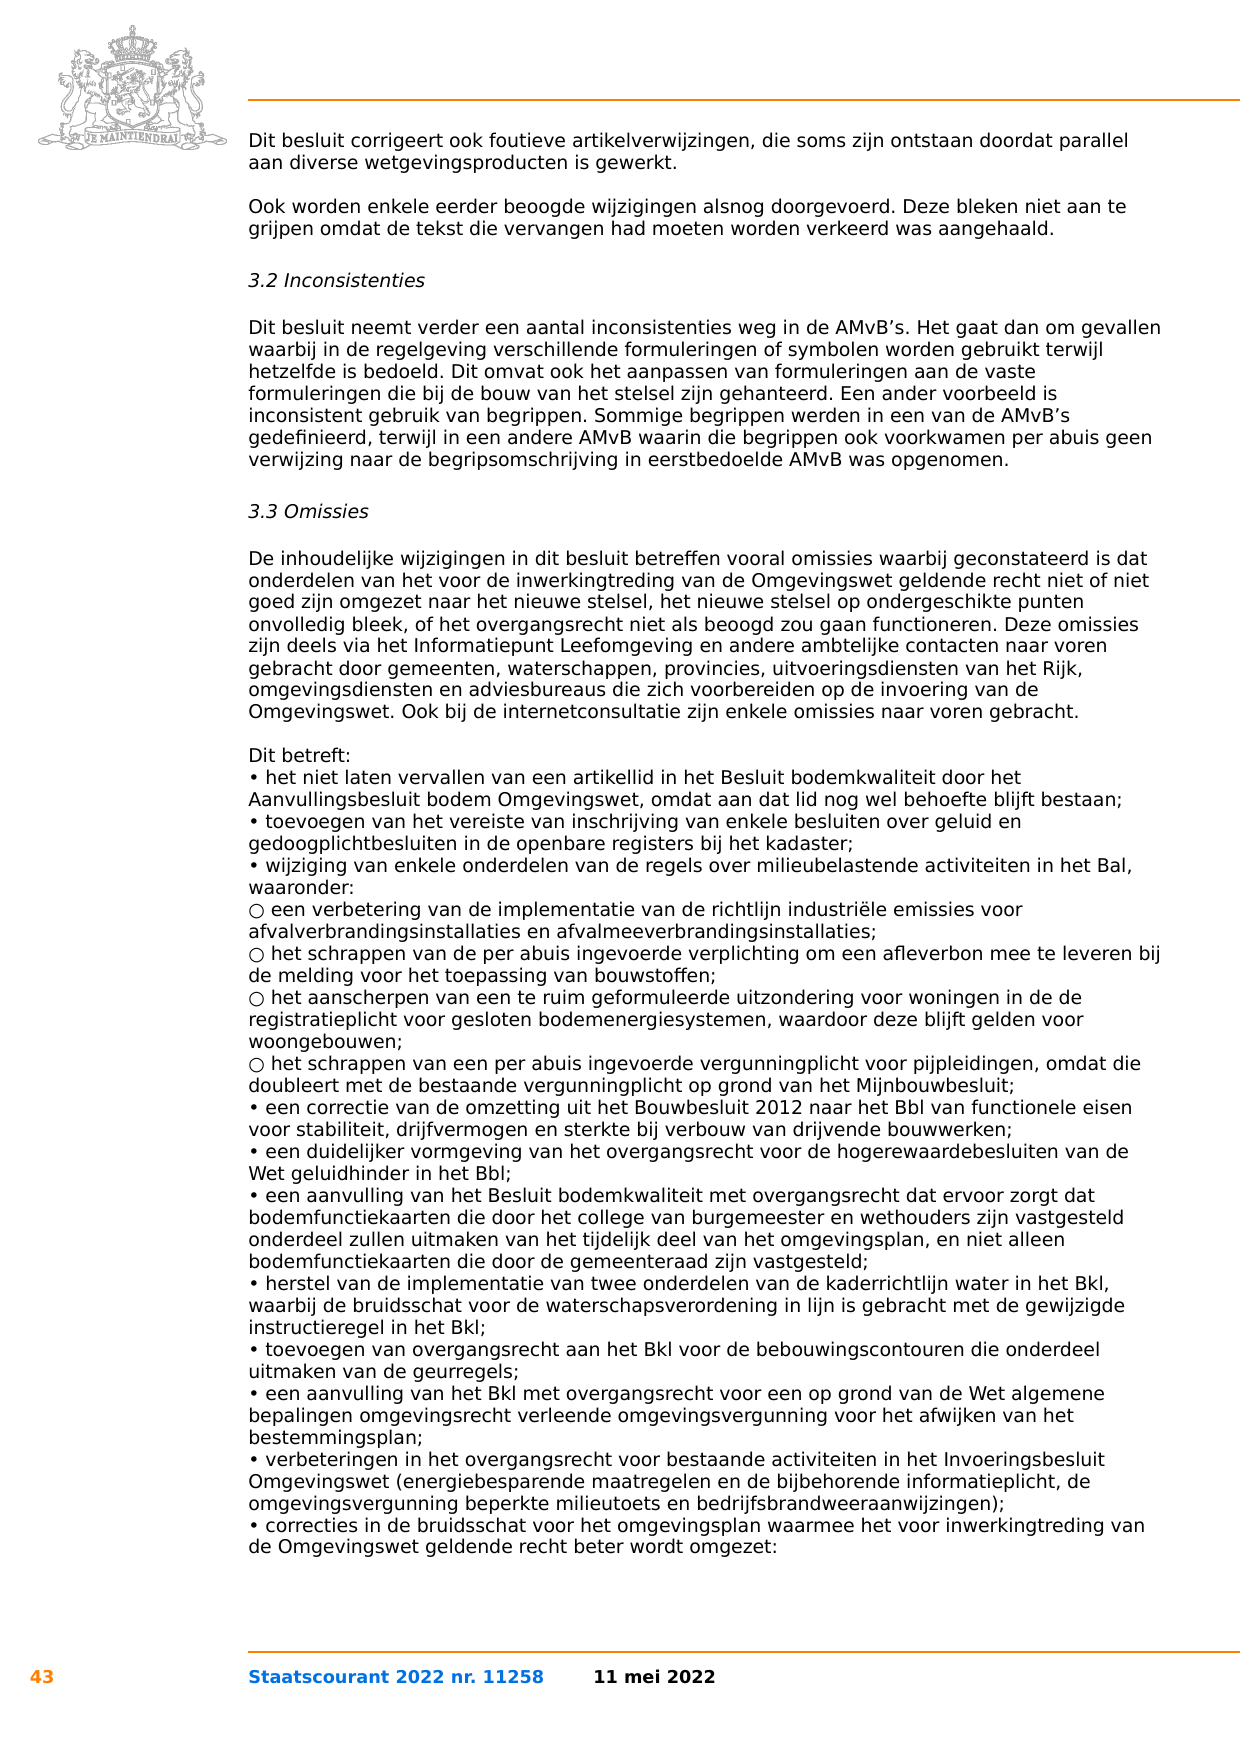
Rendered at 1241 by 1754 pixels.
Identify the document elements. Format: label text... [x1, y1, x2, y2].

text Dit besluit corrigeert ook foutieve artikelverwijzingen, die soms zijn ontstaan doordat parallel aan diverse wetgevingsproducten is gewerkt. [248, 130, 1163, 174]
text • een correctie van de omzetting uit het Bouwbesluit 2012 naar het Bbl van functionele eisen voor stabiliteit, drijfvermogen en sterkte bij verbouw van drijvende bouwwerken; [248, 1097, 1163, 1141]
text Dit betreft: [248, 745, 1163, 767]
text • toevoegen van overgangsrecht aan het Bkl voor de bebouwingscontouren die onderdeel uitmaken van de geurregels; [248, 1339, 1163, 1383]
text ○ het schrappen van de per abuis ingevoerde verplichting om een afleverbon mee te leveren bij de melding voor het toepassing van bouwstoffen; [248, 943, 1163, 987]
text Ook worden enkele eerder beoogde wijzigingen alsnog doorgevoerd. Deze bleken niet aan te grijpen omdat de tekst die vervangen had moeten worden verkeerd was aangehaald. [248, 196, 1163, 240]
text De inhoudelijke wijzigingen in dit besluit betreffen vooral omissies waarbij geconstateerd is dat onderdelen van het voor de inwerkingtreding van de Omgevingswet geldende recht niet of niet goed zijn omgezet naar het nieuwe stelsel, het nieuwe stelsel op ondergeschikte punten onvolledig bleek, of het overgangsrecht niet als beoogd zou gaan functioneren. Deze omissies zijn deels via het Informatiepunt Leefomgeving en andere ambtelijke contacten naar voren gebracht door gemeenten, waterschappen, provincies, uitvoeringsdiensten van het Rijk, omgevingsdiensten en adviesbureaus die zich voorbereiden op de invoering van de Omgevingswet. Ook bij de internetconsultatie zijn enkele omissies naar voren gebracht. [248, 547, 1163, 723]
text ○ het schrappen van een per abuis ingevoerde vergunningplicht voor pijpleidingen, omdat die doubleert met de bestaande vergunningplicht op grond van het Mijnbouwbesluit; [248, 1053, 1163, 1097]
subtitle 3.2 Inconsistenties [248, 270, 1163, 292]
text • wijziging van enkele onderdelen van de regels over milieubelastende activiteiten in het Bal, waaronder: [248, 855, 1163, 899]
text ○ het aanscherpen van een te ruim geformuleerde uitzondering voor woningen in de de registratieplicht voor gesloten bodemenergiesystemen, waardoor deze blijft gelden voor woongebouwen; [248, 987, 1163, 1053]
text • verbeteringen in het overgangsrecht voor bestaande activiteiten in het Invoeringsbesluit Omgevingswet (energiebesparende maatregelen en de bijbehorende informatieplicht, de omgevingsvergunning beperkte milieutoets en bedrijfsbrandweeraanwijzingen); [248, 1448, 1163, 1514]
picture [38, 25, 227, 150]
text • een aanvulling van het Besluit bodemkwaliteit met overgangsrecht dat ervoor zorgt dat bodemfunctiekaarten die door het college van burgemeester en wethouders zijn vastgesteld onderdeel zullen uitmaken van het tijdelijk deel van het omgevingsplan, en niet alleen bodemfunctiekaarten die door de gemeenteraad zijn vastgesteld; [248, 1185, 1163, 1273]
text • een aanvulling van het Bkl met overgangsrecht voor een op grond van de Wet algemene bepalingen omgevingsrecht verleende omgevingsvergunning voor het afwijken van het bestemmingsplan; [248, 1383, 1163, 1448]
text • correcties in de bruidsschat voor het omgevingsplan waarmee het voor inwerkingtreding van de Omgevingswet geldende recht beter wordt omgezet: [248, 1514, 1163, 1558]
text Dit besluit neemt verder een aantal inconsistenties weg in de AMvB’s. Het gaat dan om gevallen waarbij in de regelgeving verschillende formuleringen of symbolen worden gebruikt terwijl hetzelfde is bedoeld. Dit omvat ook het aanpassen van formuleringen aan de vaste formuleringen die bij de bouw van het stelsel zijn gehanteerd. Een ander voorbeeld is inconsistent gebruik van begrippen. Sommige begrippen werden in een van de AMvB’s gedefinieerd, terwijl in een andere AMvB waarin die begrippen ook voorkwamen per abuis geen verwijzing naar de begripsomschrijving in eerstbedoelde AMvB was opgenomen. [248, 317, 1163, 471]
text • een duidelijker vormgeving van het overgangsrecht voor de hogerewaardebesluiten van de Wet geluidhinder in het Bbl; [248, 1141, 1163, 1185]
text • het niet laten vervallen van een artikellid in het Besluit bodemkwaliteit door het Aanvullingsbesluit bodem Omgevingswet, omdat aan dat lid nog wel behoefte blijft bestaan; [248, 767, 1163, 811]
subtitle 3.3 Omissies [248, 501, 1163, 522]
text • toevoegen van het vereiste van inschrijving van enkele besluiten over geluid en gedoogplichtbesluiten in de openbare registers bij het kadaster; [248, 811, 1163, 855]
text • herstel van de implementatie van twee onderdelen van de kaderrichtlijn water in het Bkl, waarbij de bruidsschat voor de waterschapsverordening in lijn is gebracht met de gewijzigde instructieregel in het Bkl; [248, 1273, 1163, 1339]
text ○ een verbetering van de implementatie van de richtlijn industriële emissies voor afvalverbrandingsinstallaties en afvalmeeverbrandingsinstallaties; [248, 899, 1163, 943]
